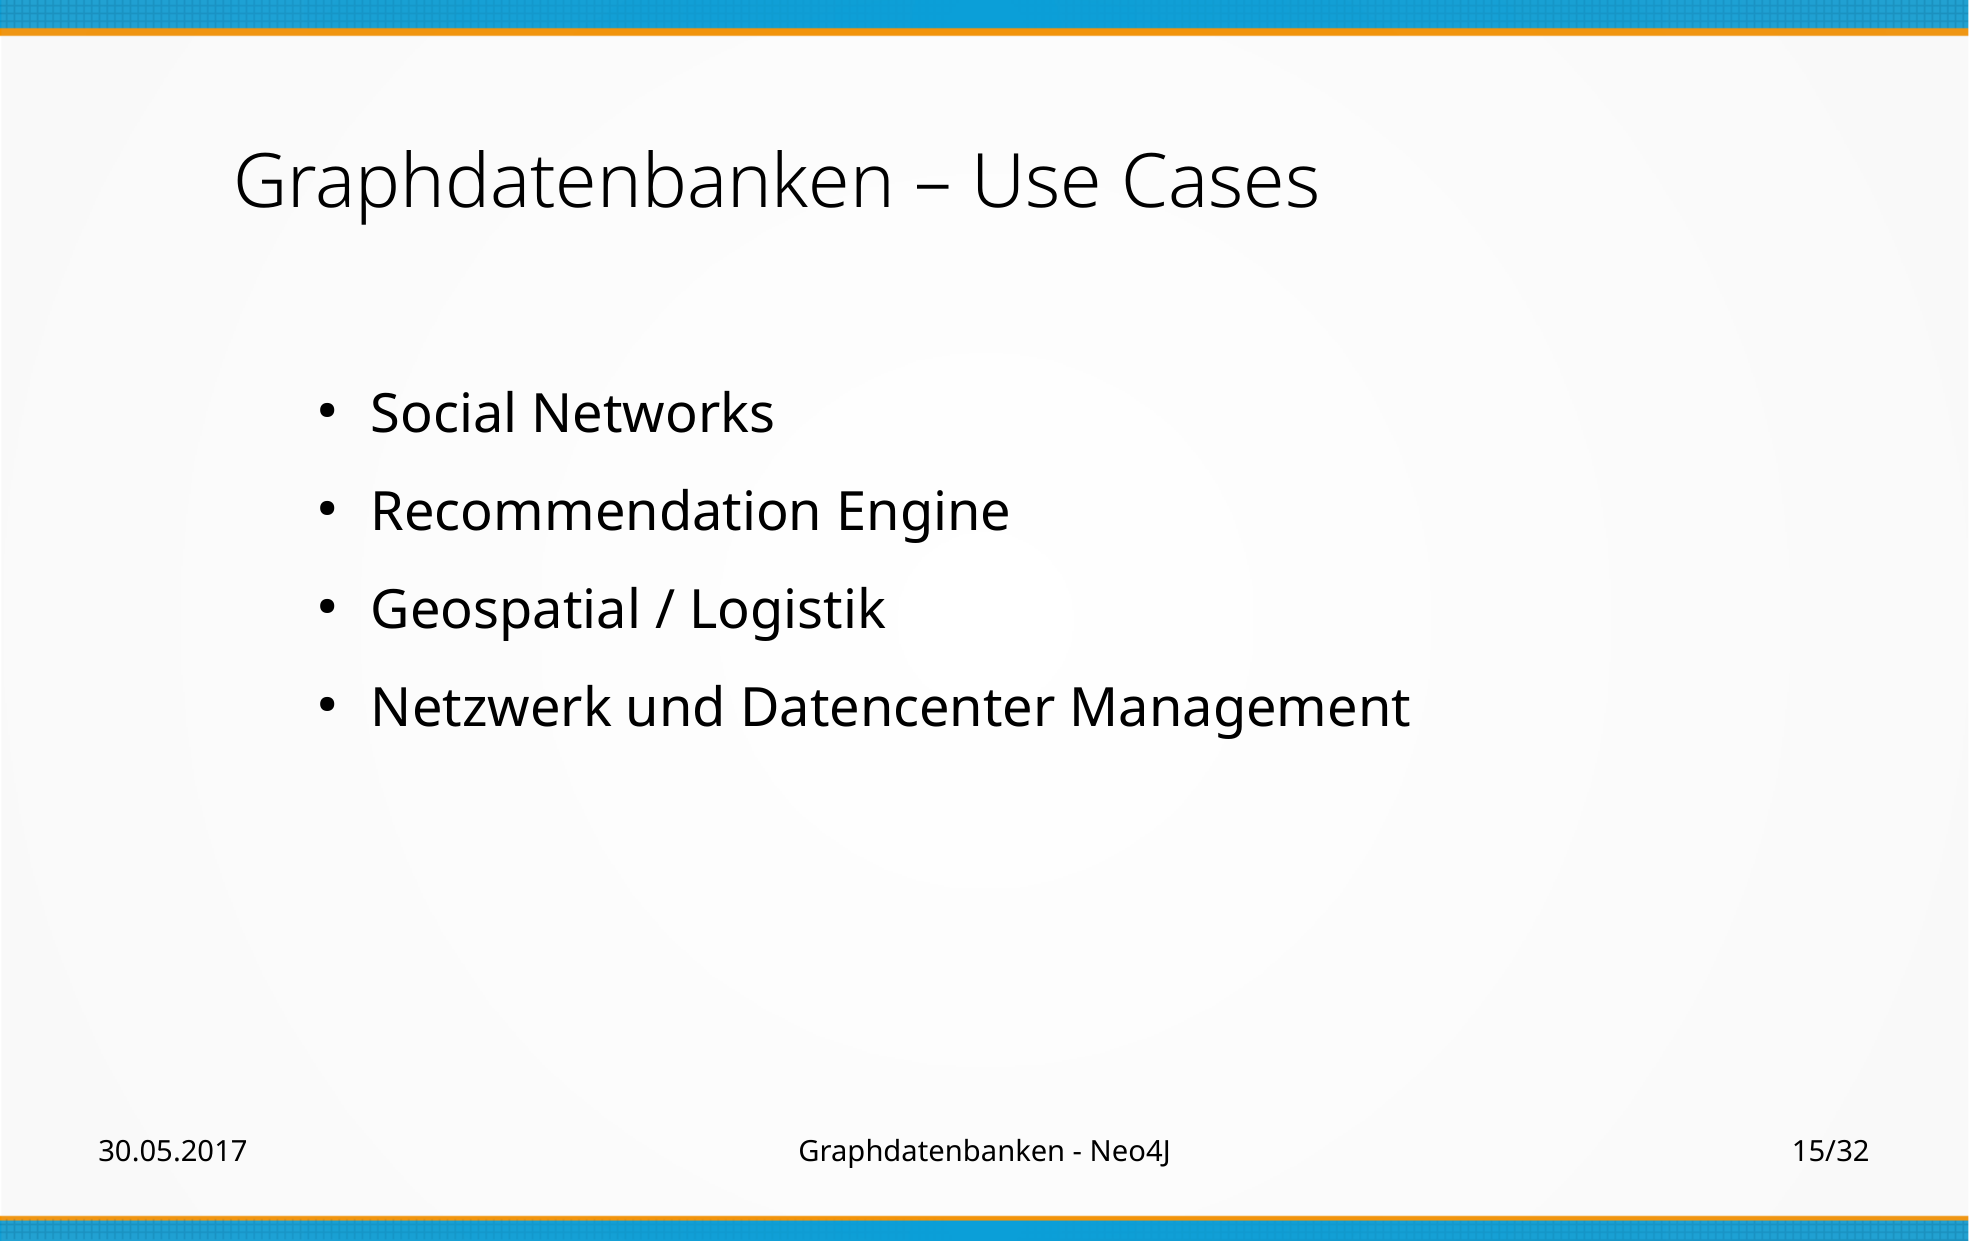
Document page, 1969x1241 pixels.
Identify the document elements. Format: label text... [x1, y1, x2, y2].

list Social Networks Recommendation Engine Geospatial / Logistik Netzwerk und Datencenter Management [300, 375, 1852, 980]
picture [0, 0, 1969, 1241]
title Graphdatenbanken – Use Cases [233, 75, 1621, 283]
